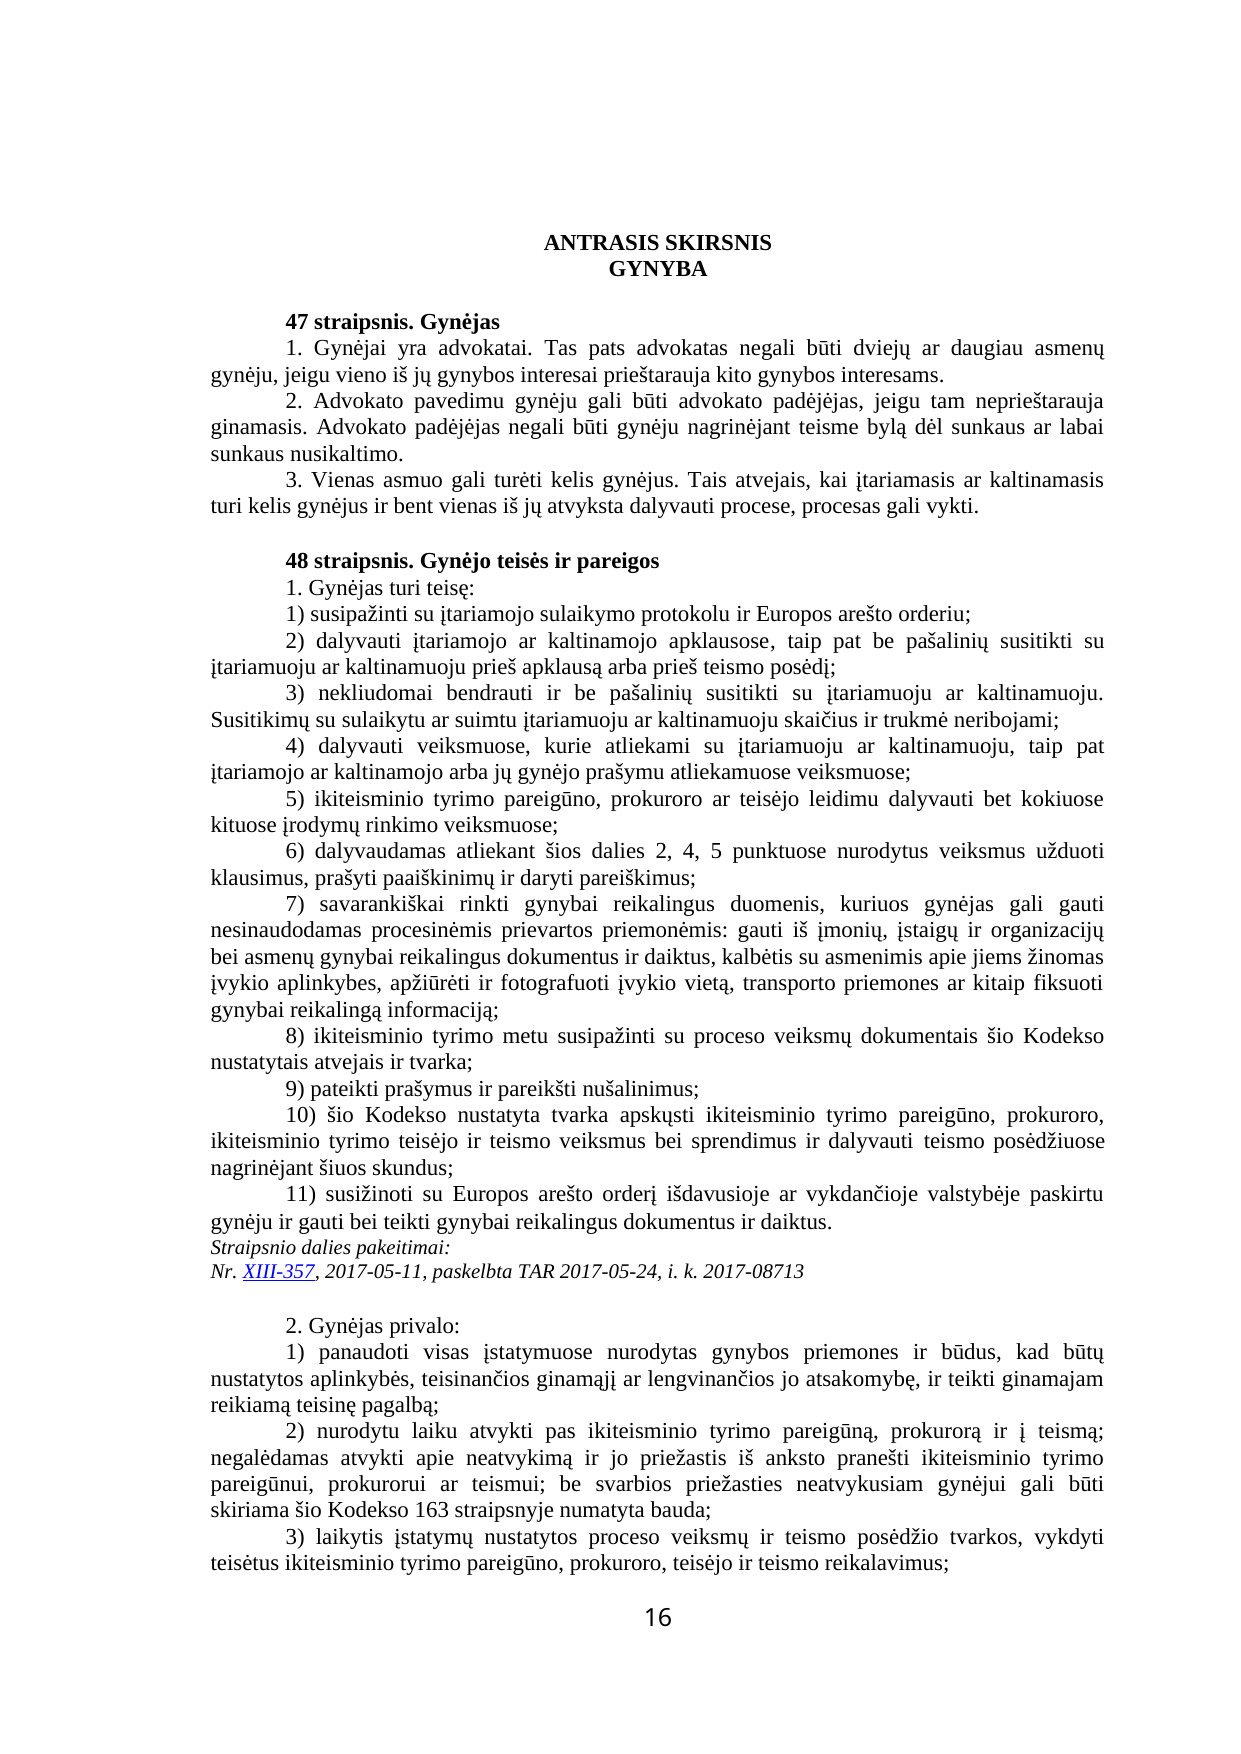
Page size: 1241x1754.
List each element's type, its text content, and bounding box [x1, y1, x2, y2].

text Straipsnio dalies pakeitimai: [210, 1235, 1105, 1259]
text 2) dalyvauti įtariamojo ar kaltinamojo apklausose, taip pat be pašalinių susitikti su įtariamuoju ar kaltinamuoju prieš apklausą arba prieš teismo posėdį; [210, 627, 1105, 679]
text 48 straipsnis. Gynėjo teisės ir pareigos [210, 548, 1105, 574]
text 8) ikiteisminio tyrimo metu susipažinti su proceso veiksmų dokumentais šio Kodekso nustatytais atvejais ir tvarka; [210, 1022, 1105, 1075]
text 2) nurodytu laiku atvykti pas ikiteisminio tyrimo pareigūną, prokurorą ir į teismą; negalėdamas atvykti apie neatvykimą ir jo priežastis iš anksto pranešti ikiteisminio tyrimo pareigūnui, prokurorui ar teismui; be svarbios priežasties neatvykusiam gynėjui gali būti skiriama šio Kodekso 163 straipsnyje numatyta bauda; [210, 1417, 1105, 1523]
text 9) pateikti prašymus ir pareikšti nušalinimus; [210, 1075, 1105, 1101]
text 2. Advokato pavedimu gynėju gali būti advokato padėjėjas, jeigu tam neprieštarauja ginamasis. Advokato padėjėjas negali būti gynėju nagrinėjant teisme bylą dėl sunkaus ar labai sunkaus nusikaltimo. [210, 387, 1105, 466]
text ANTRASIS SKIRSNIS [210, 229, 1105, 255]
text 1. Gynėjas turi teisę: [210, 574, 1105, 600]
text 4) dalyvauti veiksmuose, kurie atliekami su įtariamuoju ar kaltinamuoju, taip pat įtariamojo ar kaltinamojo arba jų gynėjo prašymu atliekamuose veiksmuose; [210, 732, 1105, 785]
text 11) susižinoti su Europos arešto orderį išdavusioje ar vykdančioje valstybėje paskirtu gynėju ir gauti bei teikti gynybai reikalingus dokumentus ir daiktus. [210, 1180, 1105, 1235]
text 1) panaudoti visas įstatymuose nurodytas gynybos priemones ir būdus, kad būtų nustatytos aplinkybės, teisinančios ginamąjį ar lengvinančios jo atsakomybę, ir teikti ginamajam reikiamą teisinę pagalbą; [210, 1338, 1105, 1417]
text 3) nekliudomai bendrauti ir be pašalinių susitikti su įtariamuoju ar kaltinamuoju. Susitikimų su sulaikytu ar suimtu įtariamuoju ar kaltinamuoju skaičius ir trukmė neribojami; [210, 679, 1105, 732]
text 1) susipažinti su įtariamojo sulaikymo protokolu ir Europos arešto orderiu; [210, 600, 1105, 627]
text Nr. XIII-357, 2017-05-11, paskelbta TAR 2017-05-24, i. k. 2017-08713 [210, 1259, 1105, 1283]
text 3. Vienas asmuo gali turėti kelis gynėjus. Tais atvejais, kai įtariamasis ar kaltinamasis turi kelis gynėjus ir bent vienas iš jų atvyksta dalyvauti procese, procesas gali vykti. [210, 466, 1105, 519]
text 1. Gynėjai yra advokatai. Tas pats advokatas negali būti dviejų ar daugiau asmenų gynėju, jeigu vieno iš jų gynybos interesai prieštarauja kito gynybos interesams. [210, 334, 1105, 387]
text 5) ikiteisminio tyrimo pareigūno, prokuroro ar teisėjo leidimu dalyvauti bet kokiuose kituose įrodymų rinkimo veiksmuose; [210, 785, 1105, 837]
text 47 straipsnis. Gynėjas [210, 308, 1105, 334]
text 3) laikytis įstatymų nustatytos proceso veiksmų ir teismo posėdžio tvarkos, vykdyti teisėtus ikiteisminio tyrimo pareigūno, prokuroro, teisėjo ir teismo reikalavimus; [210, 1523, 1105, 1576]
text Gynyba [210, 255, 1105, 282]
text 6) dalyvaudamas atliekant šios dalies 2, 4, 5 punktuose nurodytus veiksmus užduoti klausimus, prašyti paaiškinimų ir daryti pareiškimus; [210, 837, 1105, 890]
text 2. Gynėjas privalo: [210, 1312, 1105, 1338]
text 7) savarankiškai rinkti gynybai reikalingus duomenis, kuriuos gynėjas gali gauti nesinaudodamas procesinėmis prievartos priemonėmis: gauti iš įmonių, įstaigų ir organizacijų bei asmenų gynybai reikalingus dokumentus ir daiktus, kalbėtis su asmenimis apie jiems žinomas įvykio aplinkybes, apžiūrėti ir fotografuoti įvykio vietą, transporto priemones ar kitaip fiksuoti gynybai reikalingą informaciją; [210, 890, 1105, 1022]
text 10) šio Kodekso nustatyta tvarka apskųsti ikiteisminio tyrimo pareigūno, prokuroro, ikiteisminio tyrimo teisėjo ir teismo veiksmus bei sprendimus ir dalyvauti teismo posėdžiuose nagrinėjant šiuos skundus; [210, 1101, 1105, 1180]
